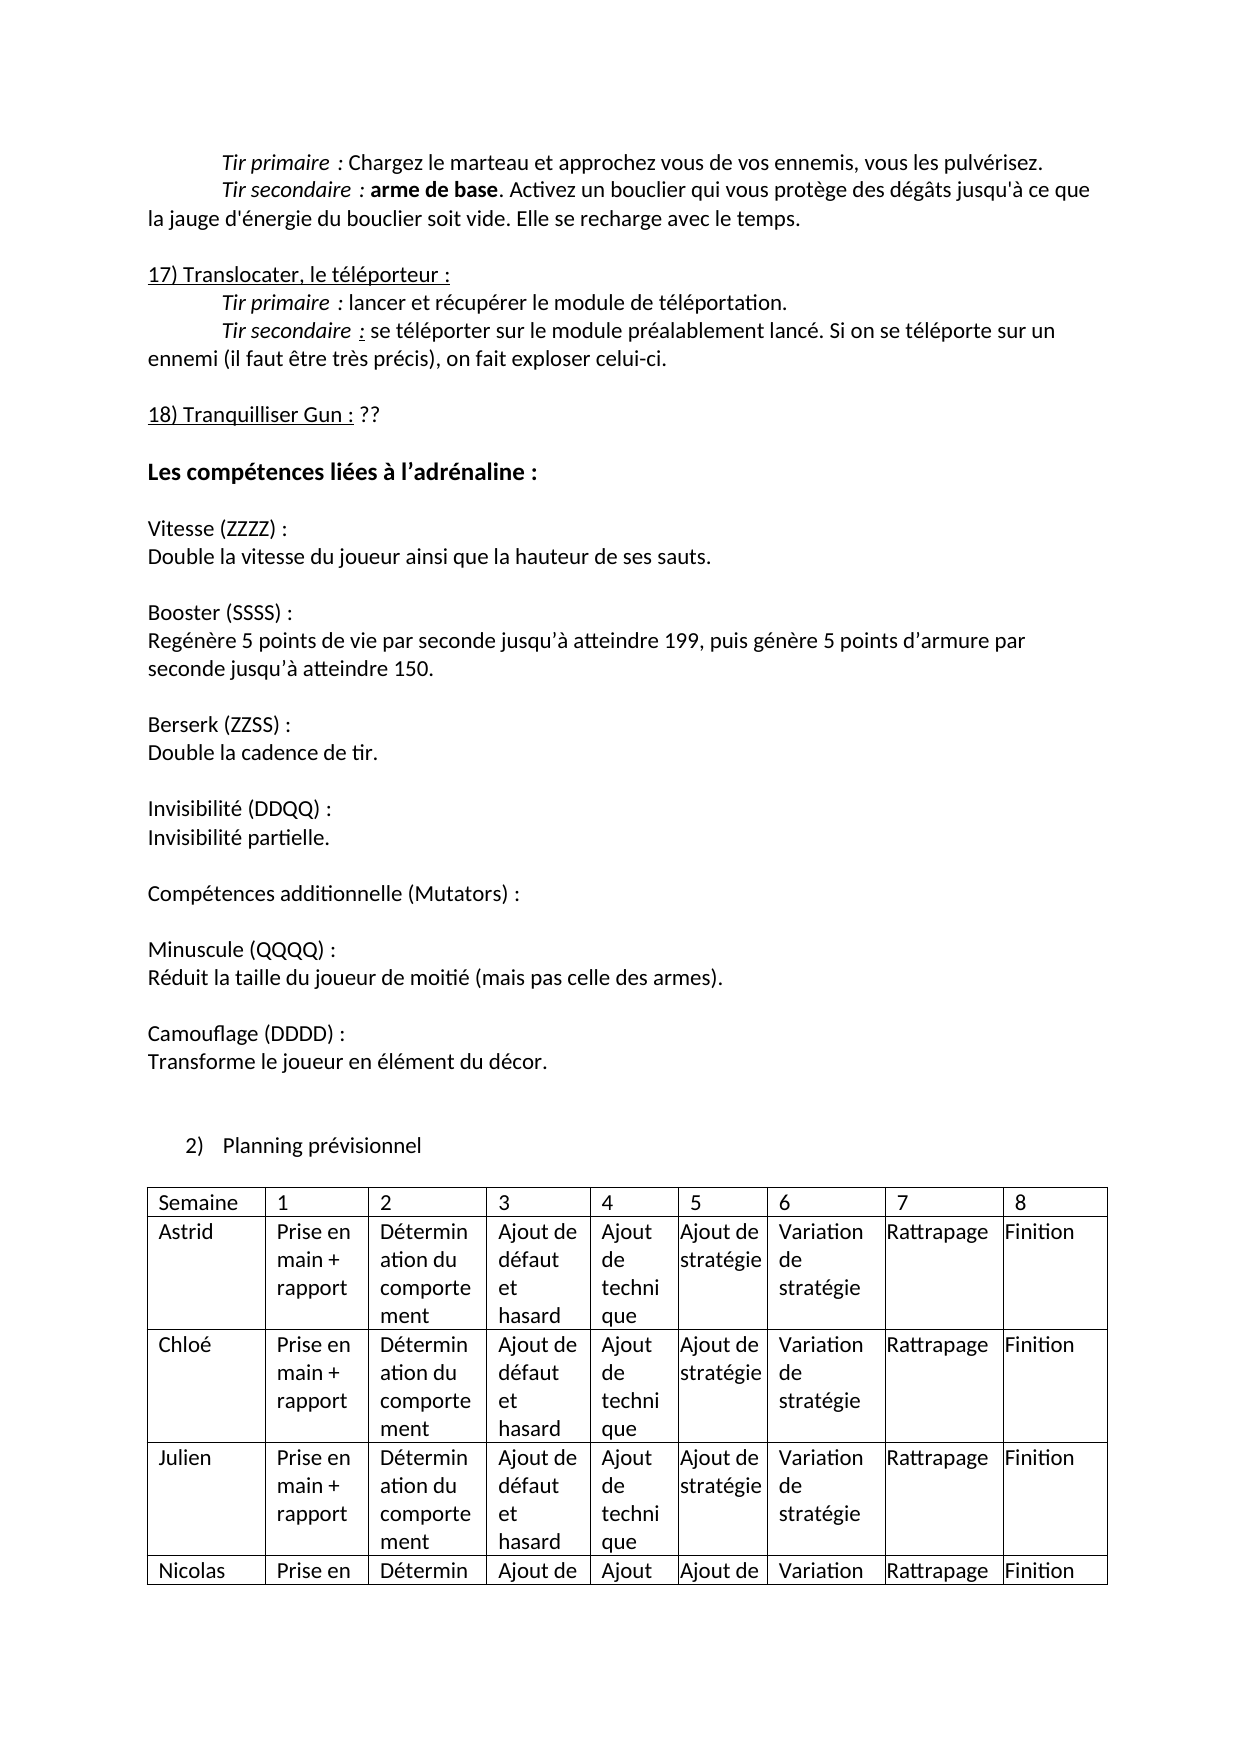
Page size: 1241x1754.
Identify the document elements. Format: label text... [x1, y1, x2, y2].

table_cell Rattrapage [886, 1556, 1003, 1584]
text Invisibilité partielle. [148, 823, 1093, 851]
text Compétences additionnelle (Mutators) : [148, 879, 1093, 907]
table_cell Ajout de technique [591, 1330, 678, 1442]
table_cell Astrid [148, 1217, 265, 1329]
table_cell Détermination du comportement [369, 1217, 486, 1329]
table_cell Finition [1004, 1217, 1107, 1329]
table_cell Ajout de [487, 1556, 590, 1584]
text Berserk (ZZSS) : [148, 711, 1093, 738]
table_cell Ajout de technique [591, 1443, 678, 1555]
text Tir primaire : Chargez le marteau et approchez vous de vos ennemis, vous les pulvérisez. [148, 148, 1093, 176]
table_cell Ajout de stratégie [679, 1330, 767, 1442]
text Camouflage (DDDD) : [148, 1019, 1093, 1047]
text Regénère 5 points de vie par seconde jusqu’à atteindre 199, puis génère 5 points d’armure par seconde jusqu’à atteindre 150. [148, 626, 1093, 682]
table_header 4 [591, 1188, 678, 1216]
text Vitesse (ZZZZ) : [148, 514, 1093, 542]
table_cell Rattrapage [886, 1443, 1003, 1555]
text Tir primaire : lancer et récupérer le module de téléportation. [148, 288, 1093, 316]
table_cell Rattrapage [886, 1330, 1003, 1442]
table_cell Ajout de défaut et hasard [487, 1330, 590, 1442]
table_cell Ajout de stratégie [679, 1443, 767, 1555]
text 17) Translocater, le téléporteur : [148, 260, 1093, 288]
table_cell Ajout de technique [591, 1217, 678, 1329]
text Réduit la taille du joueur de moitié (mais pas celle des armes). [148, 963, 1093, 991]
table_cell Ajout de défaut et hasard [487, 1217, 590, 1329]
table_cell Chloé [148, 1330, 265, 1442]
table_header 1 [266, 1188, 368, 1216]
table_cell Prise en main + rapport [266, 1443, 368, 1555]
text Booster (SSSS) : [148, 598, 1093, 626]
table_header Semaine [148, 1188, 265, 1216]
table_cell Nicolas [148, 1556, 265, 1584]
list Planning prévisionnel [185, 1131, 1093, 1159]
table_cell Détermination du comportement [369, 1443, 486, 1555]
text Double la vitesse du joueur ainsi que la hauteur de ses sauts. [148, 542, 1093, 570]
table_cell Ajout de stratégie [679, 1217, 767, 1329]
text Transforme le joueur en élément du décor. [148, 1047, 1093, 1075]
text Double la cadence de tir. [148, 738, 1093, 767]
table_cell Variation de stratégie [768, 1217, 885, 1329]
table_cell Finition [1004, 1556, 1107, 1584]
table_cell Julien [148, 1443, 265, 1555]
table_cell Variation de stratégie [768, 1443, 885, 1555]
table_cell Variation [768, 1556, 885, 1584]
table_cell Prise en main + rapport [266, 1330, 368, 1442]
table_cell Variation de stratégie [768, 1330, 885, 1442]
table_cell Ajout de [679, 1556, 767, 1584]
table_cell Ajout de défaut et hasard [487, 1443, 590, 1555]
table_cell Prise en main + rapport [266, 1217, 368, 1329]
table_cell Prise en [266, 1556, 368, 1584]
text 18) Tranquilliser Gun : ?? [148, 400, 1093, 428]
table_cell Détermination du comportement [369, 1330, 486, 1442]
table_header 7 [886, 1188, 1003, 1216]
table_cell Détermin [369, 1556, 486, 1584]
text Minuscule (QQQQ) : [148, 935, 1093, 963]
table_cell Rattrapage [886, 1217, 1003, 1329]
text Les compétences liées à l’adrénaline : [148, 456, 1093, 486]
table_header 2 [369, 1188, 486, 1216]
table_cell Ajout [591, 1556, 678, 1584]
table_cell Finition [1004, 1443, 1107, 1555]
text Tir secondaire : se téléporter sur le module préalablement lancé. Si on se téléporte sur un ennemi (il faut être très précis), on fait exploser celui-ci. [148, 316, 1093, 372]
table_header 5 [679, 1188, 767, 1216]
text Tir secondaire : arme de base. Activez un bouclier qui vous protège des dégâts jusqu'à ce que la jauge d'énergie du bouclier soit vide. Elle se recharge avec le temps. [148, 176, 1093, 232]
table_header 6 [768, 1188, 885, 1216]
table_header 8 [1004, 1188, 1107, 1216]
text Invisibilité (DDQQ) : [148, 794, 1093, 823]
table_cell Finition [1004, 1330, 1107, 1442]
table_header 3 [487, 1188, 590, 1216]
